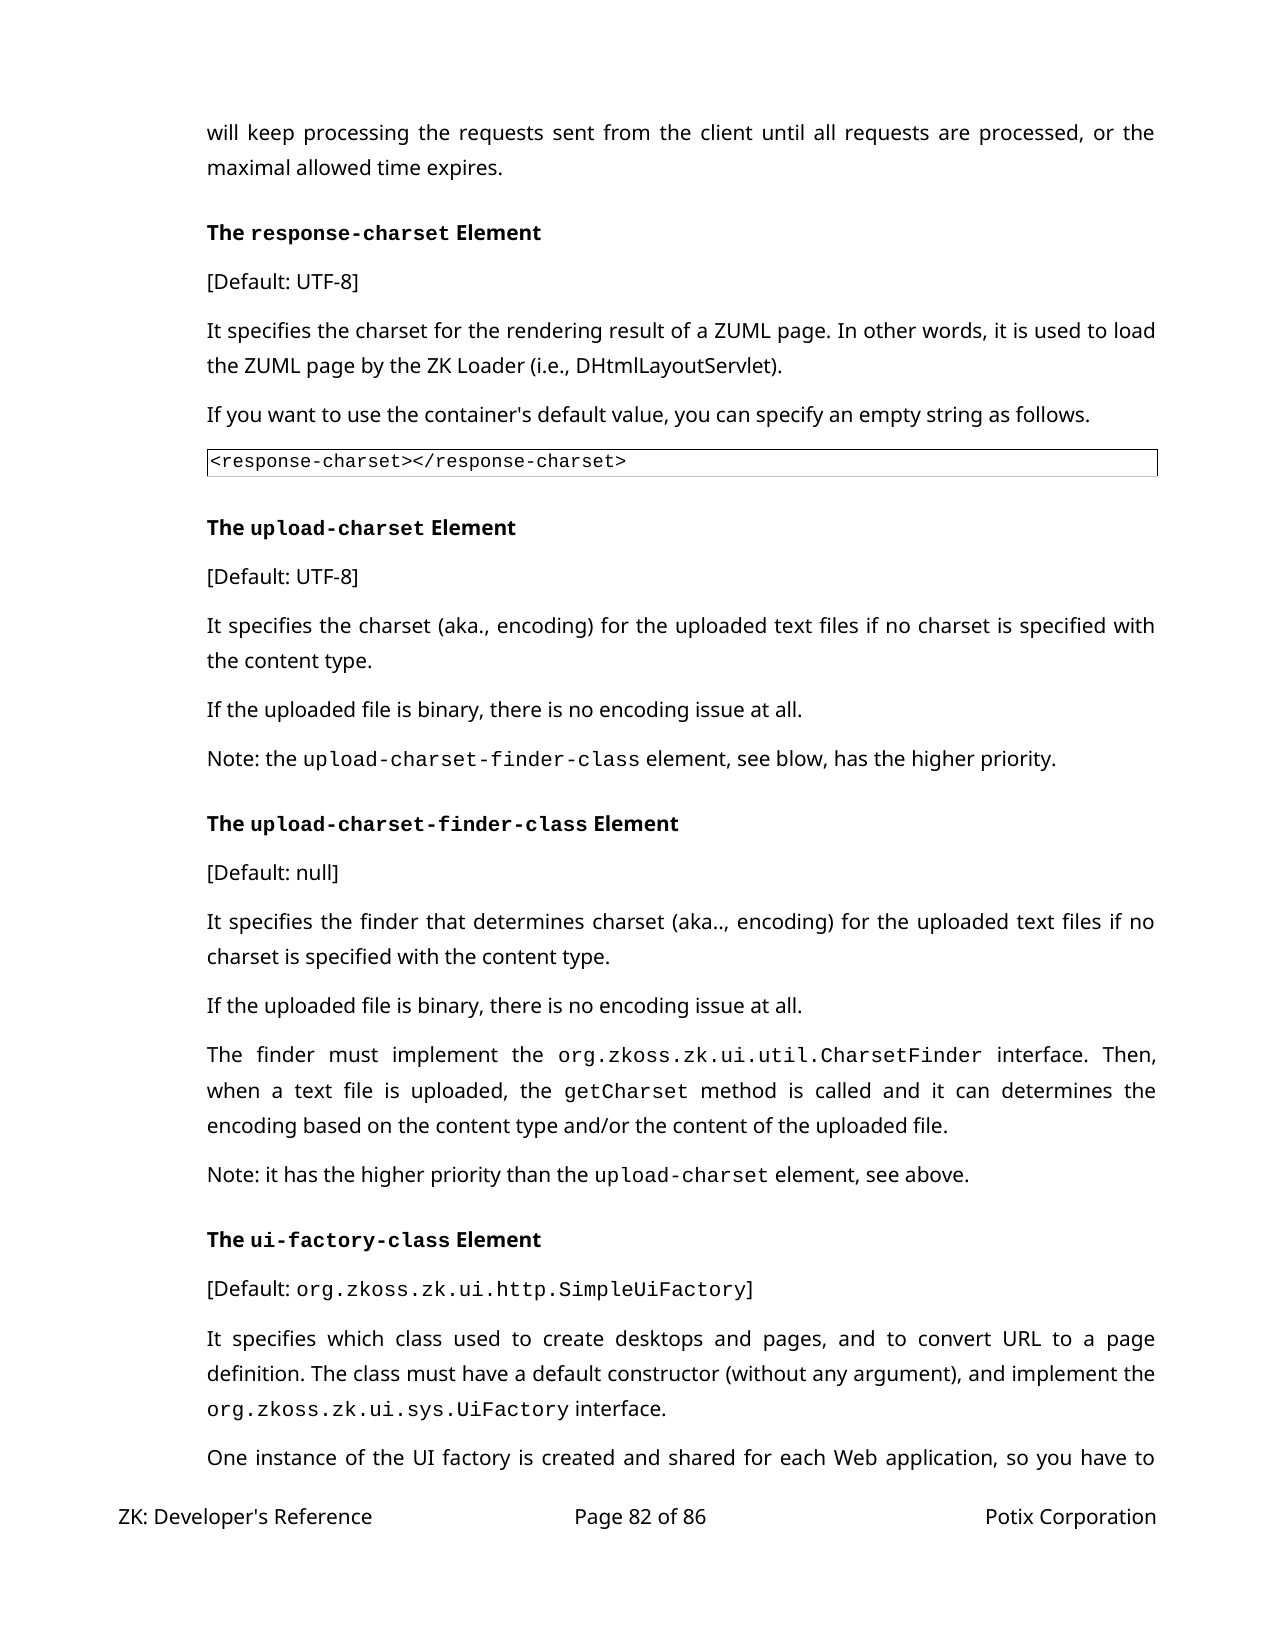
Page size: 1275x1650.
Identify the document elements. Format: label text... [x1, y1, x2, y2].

text The finder must implement the org.zkoss.zk.ui.util.CharsetFinder interface. Then, when a text file is uploaded, the getCharset method is called and it can determines the encoding based on the content type and/or the content of the uploaded file. [207, 1040, 1157, 1139]
text [Default: null] [207, 858, 1157, 887]
text [Default: UTF-8] [207, 562, 1157, 591]
text It specifies the charset for the rendering result of a ZUML page. In other words, it is used to load the ZUML page by the ZK Loader (i.e., DHtmlLayoutServlet). [207, 316, 1157, 380]
text [Default: org.zkoss.zk.ui.http.SimpleUiFactory] [207, 1274, 1157, 1303]
subtitle The upload-charset-finder-class Element [207, 809, 1157, 838]
text Note: it has the higher priority than the upload-charset element, see above. [207, 1160, 1157, 1189]
subtitle The response-charset Element [207, 218, 1157, 247]
text It specifies the charset (aka., encoding) for the uploaded text files if no charset is specified with the content type. [207, 611, 1157, 674]
text <response-charset></response-charset> [208, 450, 1157, 476]
text If you want to use the container's default value, you can specify an empty string as follows. [207, 400, 1157, 428]
text If the uploaded file is binary, there is no encoding issue at all. [207, 991, 1157, 1019]
text It specifies which class used to create desktops and pages, and to convert URL to a page definition. The class must have a default constructor (without any argument), and implement the org.zkoss.zk.ui.sys.UiFactory interface. [207, 1324, 1157, 1423]
text Note: the upload-charset-finder-class element, see blow, has the higher priority. [207, 744, 1157, 773]
text will keep processing the requests sent from the client until all requests are processed, or the maximal allowed time expires. [207, 118, 1157, 182]
text One instance of the UI factory is created and shared for each Web application, so you have to [207, 1443, 1157, 1471]
text If the uploaded file is binary, there is no encoding issue at all. [207, 695, 1157, 723]
text It specifies the finder that determines charset (aka.., encoding) for the uploaded text files if no charset is specified with the content type. [207, 907, 1157, 971]
subtitle The ui-factory-class Element [207, 1225, 1157, 1254]
subtitle The upload-charset Element [207, 513, 1157, 542]
text [Default: UTF-8] [207, 267, 1157, 296]
